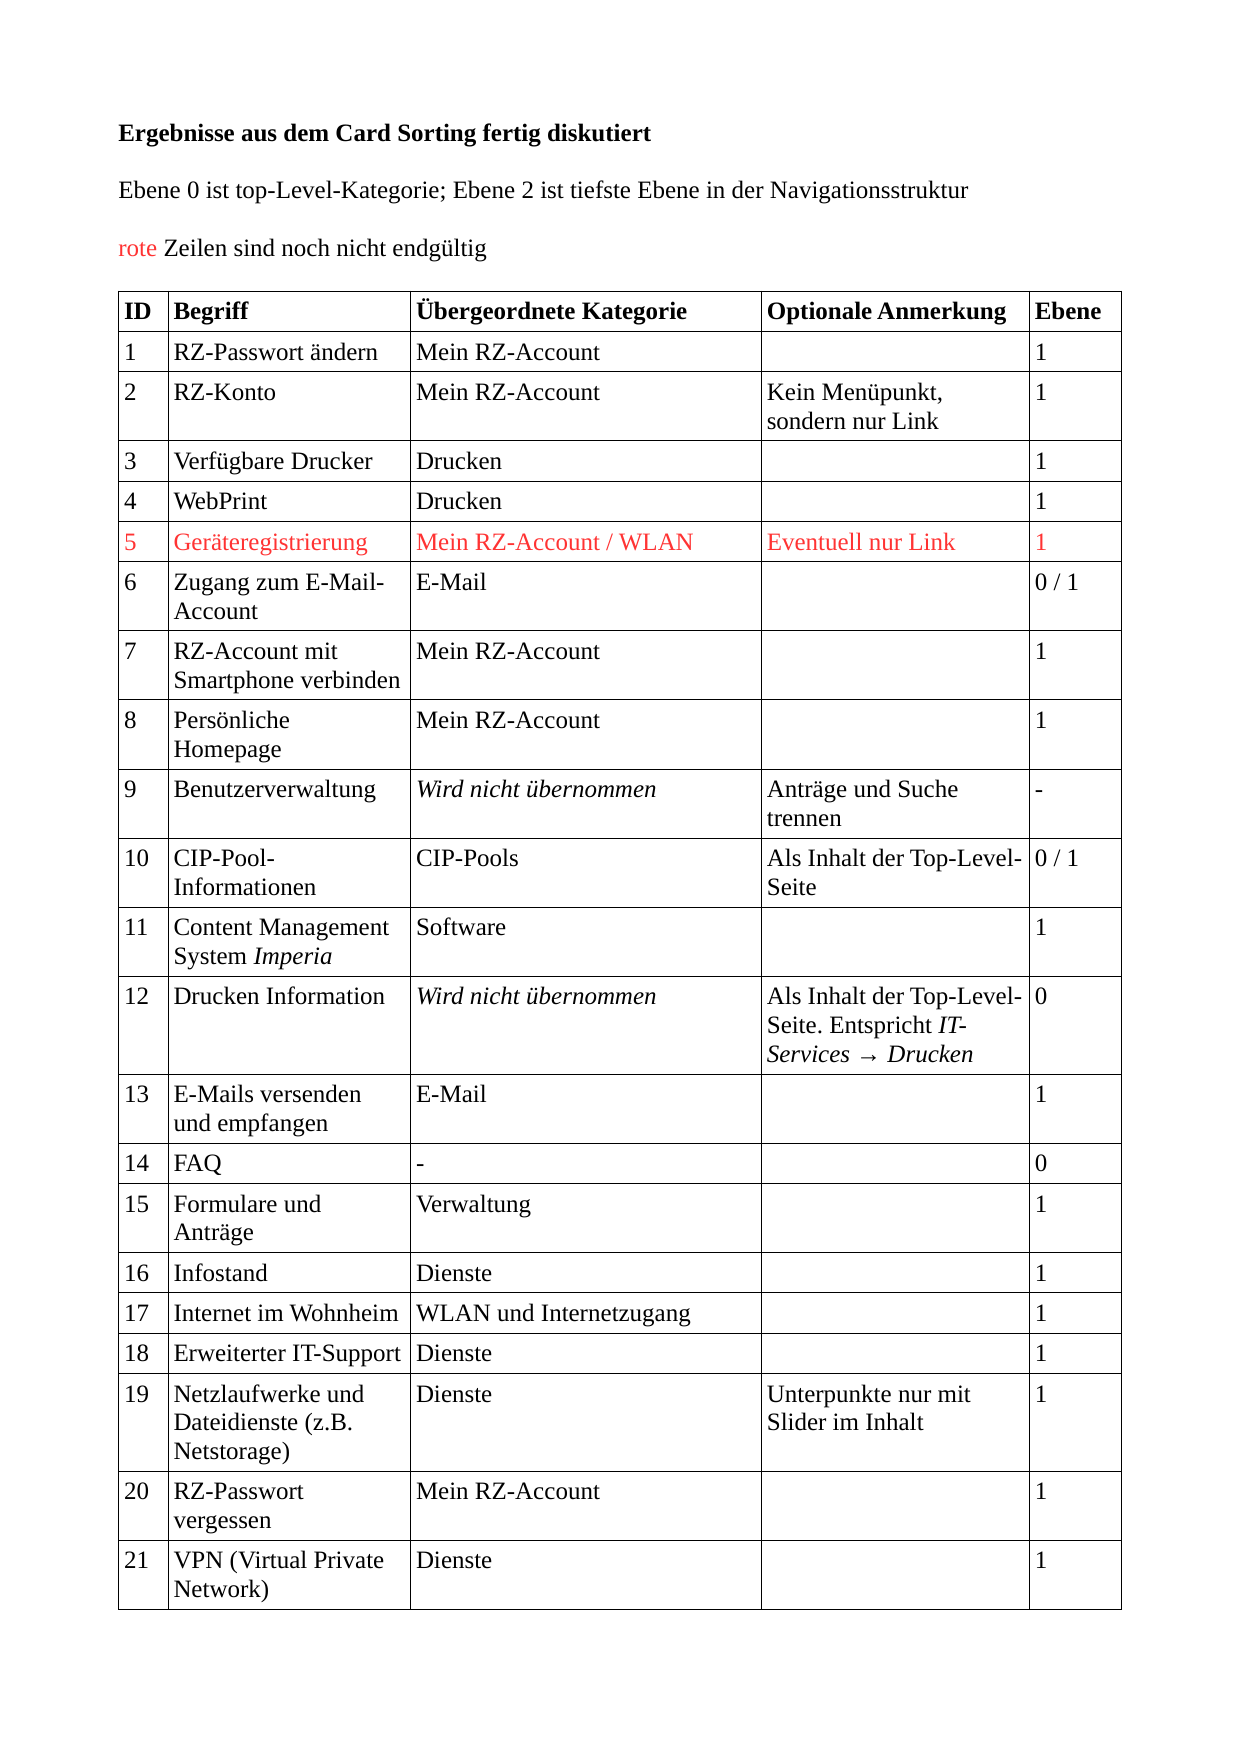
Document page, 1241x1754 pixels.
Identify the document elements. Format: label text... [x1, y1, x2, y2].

table_cell Formulare und Anträge [169, 1184, 410, 1252]
table_cell Dienste [411, 1253, 761, 1292]
table_cell 5 [119, 522, 168, 561]
table_cell 1 [1030, 1253, 1121, 1292]
table_header Ebene [1030, 292, 1121, 331]
text Ebene 0 ist top-Level-Kategorie; Ebene 2 ist tiefste Ebene in der Navigationsstruktur [118, 176, 1122, 204]
table_cell 10 [119, 839, 168, 907]
table_cell - [411, 1144, 761, 1183]
table_cell RZ-Passwort ändern [169, 332, 410, 371]
table_cell 1 [1030, 1472, 1121, 1540]
table_header Begriff [169, 292, 410, 331]
table_cell 1 [1030, 1075, 1121, 1142]
table_cell Wird nicht übernommen [411, 977, 761, 1073]
text rote Zeilen sind noch nicht endgültig [118, 233, 1122, 262]
table_cell Dienste [411, 1374, 761, 1471]
table_cell [762, 562, 1029, 630]
table_cell 1 [1030, 482, 1121, 521]
table_cell Software [411, 908, 761, 976]
table_header Optionale Anmerkung [762, 292, 1029, 331]
table_cell [762, 441, 1029, 481]
table_cell Drucken [411, 441, 761, 481]
table_cell 1 [1030, 1374, 1121, 1471]
table_cell [762, 1144, 1029, 1183]
table_cell RZ-Account mit Smartphone verbinden [169, 631, 410, 699]
table_cell RZ-Konto [169, 372, 410, 440]
table_cell 21 [119, 1541, 168, 1609]
table_cell 1 [119, 332, 168, 371]
table_cell Mein RZ-Account [411, 700, 761, 768]
table_cell Erweiterter IT-Support [169, 1334, 410, 1373]
table_cell Wird nicht übernommen [411, 770, 761, 837]
table_cell 2 [119, 372, 168, 440]
table_cell Als Inhalt der Top-Level-Seite [762, 839, 1029, 907]
table_cell 1 [1030, 441, 1121, 481]
table_cell Unterpunkte nur mit Slider im Inhalt [762, 1374, 1029, 1471]
table_cell FAQ [169, 1144, 410, 1183]
table_cell WebPrint [169, 482, 410, 521]
table_cell 1 [1030, 1184, 1121, 1252]
table_cell RZ-Passwort vergessen [169, 1472, 410, 1540]
table_cell 4 [119, 482, 168, 521]
table_cell Infostand [169, 1253, 410, 1292]
table_cell Mein RZ-Account [411, 332, 761, 371]
table_cell Mein RZ-Account / WLAN [411, 522, 761, 561]
table_cell 1 [1030, 908, 1121, 976]
table_cell E-Mail [411, 562, 761, 630]
table_cell E-Mails versenden und empfangen [169, 1075, 410, 1142]
table_cell Internet im Wohnheim [169, 1293, 410, 1332]
table_cell 1 [1030, 1334, 1121, 1373]
table_cell 11 [119, 908, 168, 976]
table_cell VPN (Virtual Private Network) [169, 1541, 410, 1609]
table_cell Drucken [411, 482, 761, 521]
table_cell Kein Menüpunkt, sondern nur Link [762, 372, 1029, 440]
table_cell CIP-Pools [411, 839, 761, 907]
table_cell [762, 908, 1029, 976]
table_cell 15 [119, 1184, 168, 1252]
table_cell WLAN und Internetzugang [411, 1293, 761, 1332]
table_cell [762, 1184, 1029, 1252]
table_cell 16 [119, 1253, 168, 1292]
table_cell 19 [119, 1374, 168, 1471]
table_cell [762, 631, 1029, 699]
table_cell [762, 1334, 1029, 1373]
table_cell 0 / 1 [1030, 562, 1121, 630]
table_cell 12 [119, 977, 168, 1073]
table_cell 1 [1030, 631, 1121, 699]
table_cell Mein RZ-Account [411, 1472, 761, 1540]
table_cell 1 [1030, 332, 1121, 371]
table_cell 1 [1030, 700, 1121, 768]
table_cell Netzlaufwerke und Dateidienste (z.B. Netstorage) [169, 1374, 410, 1471]
table_cell 9 [119, 770, 168, 837]
table_cell 3 [119, 441, 168, 481]
table_cell Benutzerverwaltung [169, 770, 410, 837]
table_cell 0 [1030, 977, 1121, 1073]
table_cell Anträge und Suche trennen [762, 770, 1029, 837]
table_cell [762, 1541, 1029, 1609]
table_cell Eventuell nur Link [762, 522, 1029, 561]
table_cell Persönliche Homepage [169, 700, 410, 768]
table_cell 0 [1030, 1144, 1121, 1183]
table_cell Drucken Information [169, 977, 410, 1073]
table_cell Mein RZ-Account [411, 631, 761, 699]
table_header Übergeordnete Kategorie [411, 292, 761, 331]
table_cell Geräteregistrierung [169, 522, 410, 561]
table_cell 6 [119, 562, 168, 630]
table_cell 1 [1030, 1541, 1121, 1609]
table_cell [762, 1293, 1029, 1332]
table_cell CIP-Pool-Informationen [169, 839, 410, 907]
table_cell 7 [119, 631, 168, 699]
text Ergebnisse aus dem Card Sorting fertig diskutiert [118, 118, 1122, 147]
table_cell Verfügbare Drucker [169, 441, 410, 481]
table_cell [762, 1075, 1029, 1142]
table_cell 8 [119, 700, 168, 768]
table_cell Mein RZ-Account [411, 372, 761, 440]
table_cell 17 [119, 1293, 168, 1332]
table_cell 1 [1030, 1293, 1121, 1332]
table_cell Content Management System Imperia [169, 908, 410, 976]
table_cell [762, 482, 1029, 521]
table_cell 18 [119, 1334, 168, 1373]
table_cell [762, 700, 1029, 768]
table_cell - [1030, 770, 1121, 837]
table_header ID [119, 292, 168, 331]
table_cell 20 [119, 1472, 168, 1540]
table_cell [762, 1253, 1029, 1292]
table_cell Verwaltung [411, 1184, 761, 1252]
table_cell [762, 1472, 1029, 1540]
table_cell 1 [1030, 372, 1121, 440]
table_cell Zugang zum E-Mail-Account [169, 562, 410, 630]
table_cell 13 [119, 1075, 168, 1142]
table_cell 1 [1030, 522, 1121, 561]
table_cell 14 [119, 1144, 168, 1183]
table_cell [762, 332, 1029, 371]
table_cell Als Inhalt der Top-Level-Seite. Entspricht IT-Services → Drucken [762, 977, 1029, 1073]
table_cell E-Mail [411, 1075, 761, 1142]
table_cell Dienste [411, 1334, 761, 1373]
table_cell 0 / 1 [1030, 839, 1121, 907]
table_cell Dienste [411, 1541, 761, 1609]
